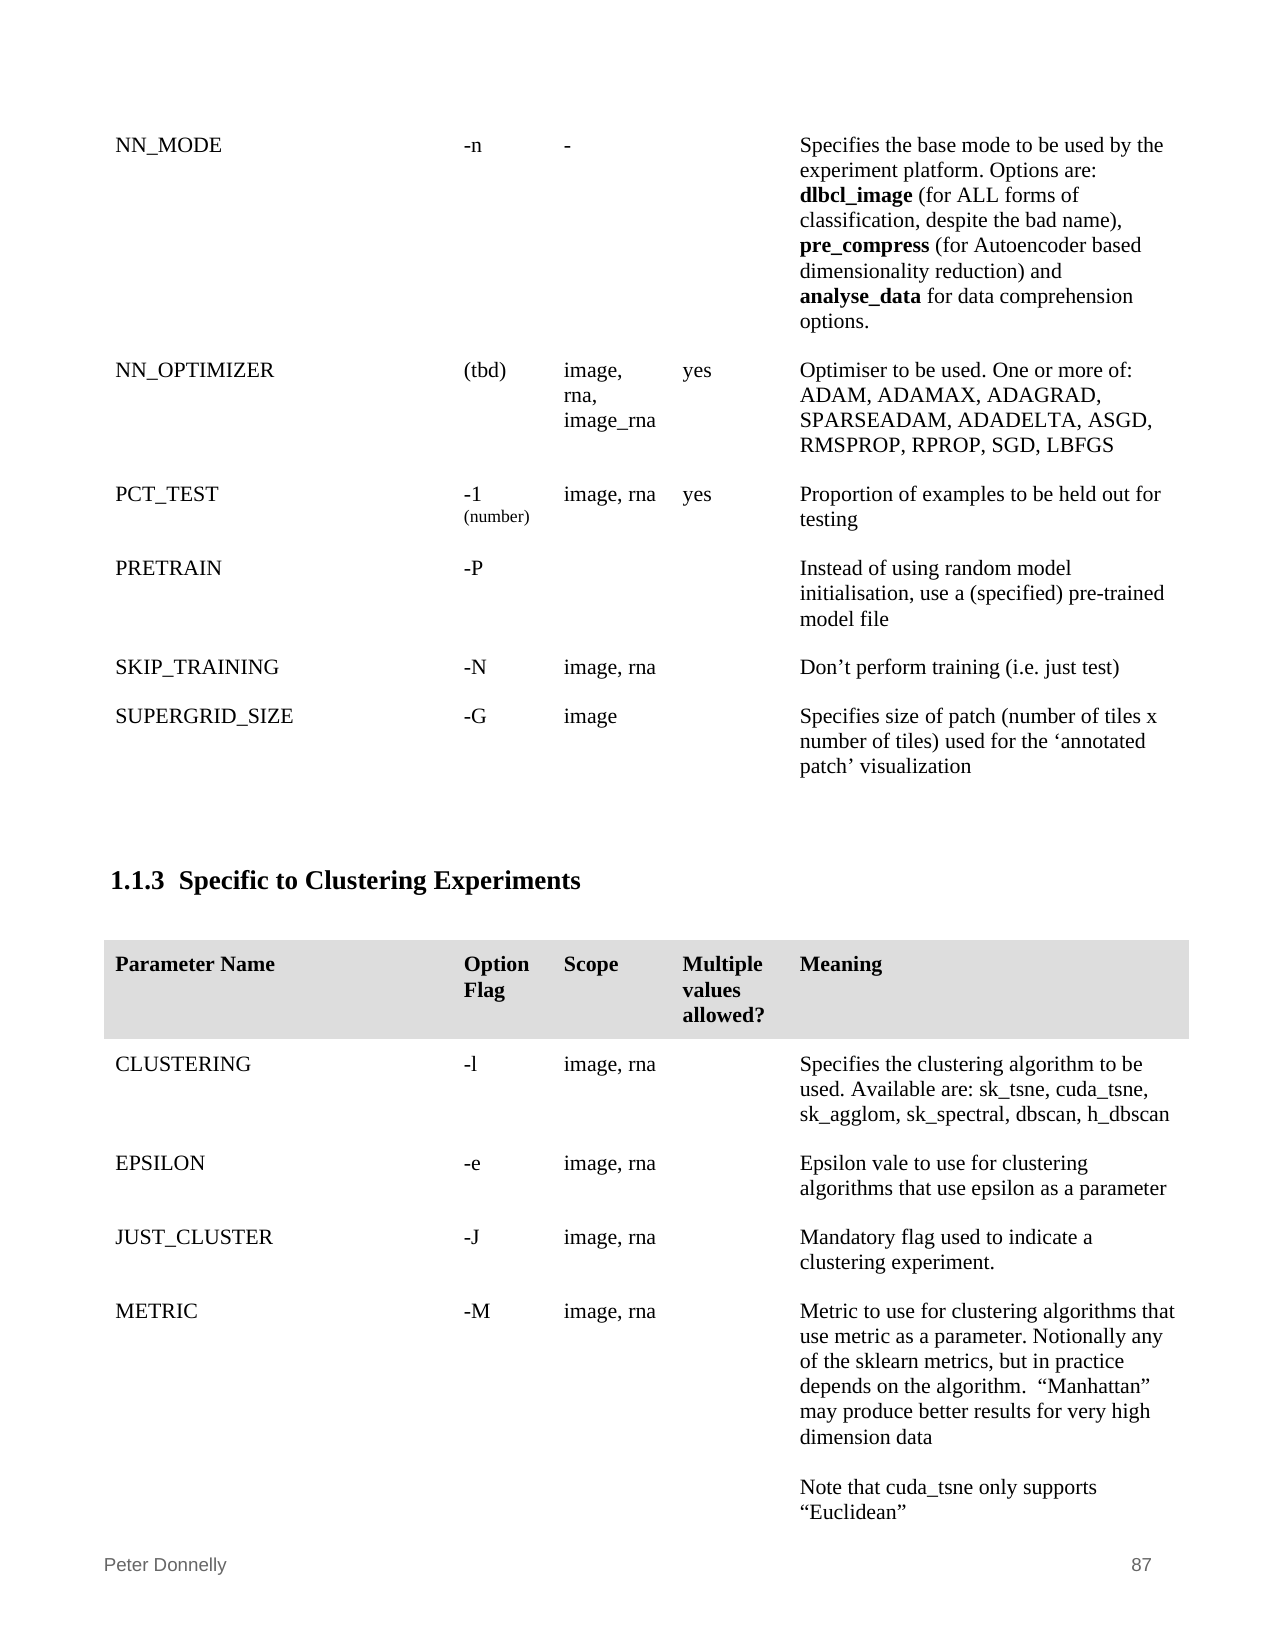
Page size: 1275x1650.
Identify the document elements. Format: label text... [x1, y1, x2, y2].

table_cell Don’t perform training (i.e. just test) [788, 643, 1189, 691]
table_cell image, rna [552, 643, 671, 691]
table_cell METRIC [104, 1286, 452, 1536]
table_cell [671, 1039, 788, 1138]
table_cell [671, 643, 788, 691]
table_cell Epsilon vale to use for clustering algorithms that use epsilon as a parameter [788, 1138, 1189, 1212]
table_cell -e [452, 1138, 552, 1212]
table_cell -l [452, 1039, 552, 1138]
table_cell image, rna [552, 1212, 671, 1286]
subtitle Specific to Clustering Experiments [103, 864, 1181, 895]
table_header Option Flag [452, 940, 552, 1039]
table_cell yes [671, 469, 788, 543]
table_cell [671, 1138, 788, 1212]
table_cell Instead of using random model initialisation, use a (specified) pre-trained model file [788, 543, 1189, 642]
table_cell image, rna [552, 469, 671, 543]
table_header Scope [552, 940, 671, 1039]
table_cell -P [452, 543, 552, 642]
table_cell [671, 120, 788, 345]
table_cell SKIP_TRAINING [104, 643, 452, 691]
table_header Meaning [788, 940, 1189, 1039]
table_cell [671, 691, 788, 790]
table_header Multiple values allowed? [671, 940, 788, 1039]
table_cell JUST_CLUSTER [104, 1212, 452, 1286]
table_cell image, rna, image_rna [552, 345, 671, 469]
table_header Parameter Name [104, 940, 452, 1039]
table_cell Optimiser to be used. One or more of: ADAM, ADAMAX, ADAGRAD, SPARSEADAM, ADADELTA, ASGD, RMSPROP, RPROP, SGD, LBFGS [788, 345, 1189, 469]
table_cell image [552, 691, 671, 790]
table_cell EPSILON [104, 1138, 452, 1212]
table_cell Specifies the clustering algorithm to be used. Available are: sk_tsne, cuda_tsne, sk_agglom, sk_spectral, dbscan, h_dbscan [788, 1039, 1189, 1138]
table_cell CLUSTERING [104, 1039, 452, 1138]
table_cell PRETRAIN [104, 543, 452, 642]
table_cell image, rna [552, 1039, 671, 1138]
table_cell -n [452, 120, 552, 345]
table_cell image, rna [552, 1138, 671, 1212]
table_cell Metric to use for clustering algorithms that use metric as a parameter. Notionally any of the sklearn metrics, but in practice depends on the algorithm. “Manhattan” may produce better results for very high dimension data Note that cuda_tsne only supports “Euclidean” [788, 1286, 1189, 1536]
table_cell [671, 1212, 788, 1286]
table_cell -N [452, 643, 552, 691]
table_cell [671, 543, 788, 642]
table_cell Mandatory flag used to indicate a clustering experiment. [788, 1212, 1189, 1286]
table_cell -J [452, 1212, 552, 1286]
table_cell Specifies size of patch (number of tiles x number of tiles) used for the ‘annotated patch’ visualization [788, 691, 1189, 790]
table_cell -M [452, 1286, 552, 1536]
table_cell image, rna [552, 1286, 671, 1536]
table_cell PCT_TEST [104, 469, 452, 543]
table_cell (tbd) [452, 345, 552, 469]
table_cell [552, 543, 671, 642]
table_cell yes [671, 345, 788, 469]
table_cell -1 (number) [452, 469, 552, 543]
table_cell NN_OPTIMIZER [104, 345, 452, 469]
table_cell - [552, 120, 671, 345]
table_cell NN_MODE [104, 120, 452, 345]
table_cell -G [452, 691, 552, 790]
table_cell Specifies the base mode to be used by the experiment platform. Options are: dlbcl_image (for ALL forms of classification, despite the bad name), pre_compress (for Autoencoder based dimensionality reduction) and analyse_data for data comprehension options. [788, 120, 1189, 345]
table_cell Proportion of examples to be held out for testing [788, 469, 1189, 543]
table_cell SUPERGRID_SIZE [104, 691, 452, 790]
table_cell [671, 1286, 788, 1536]
